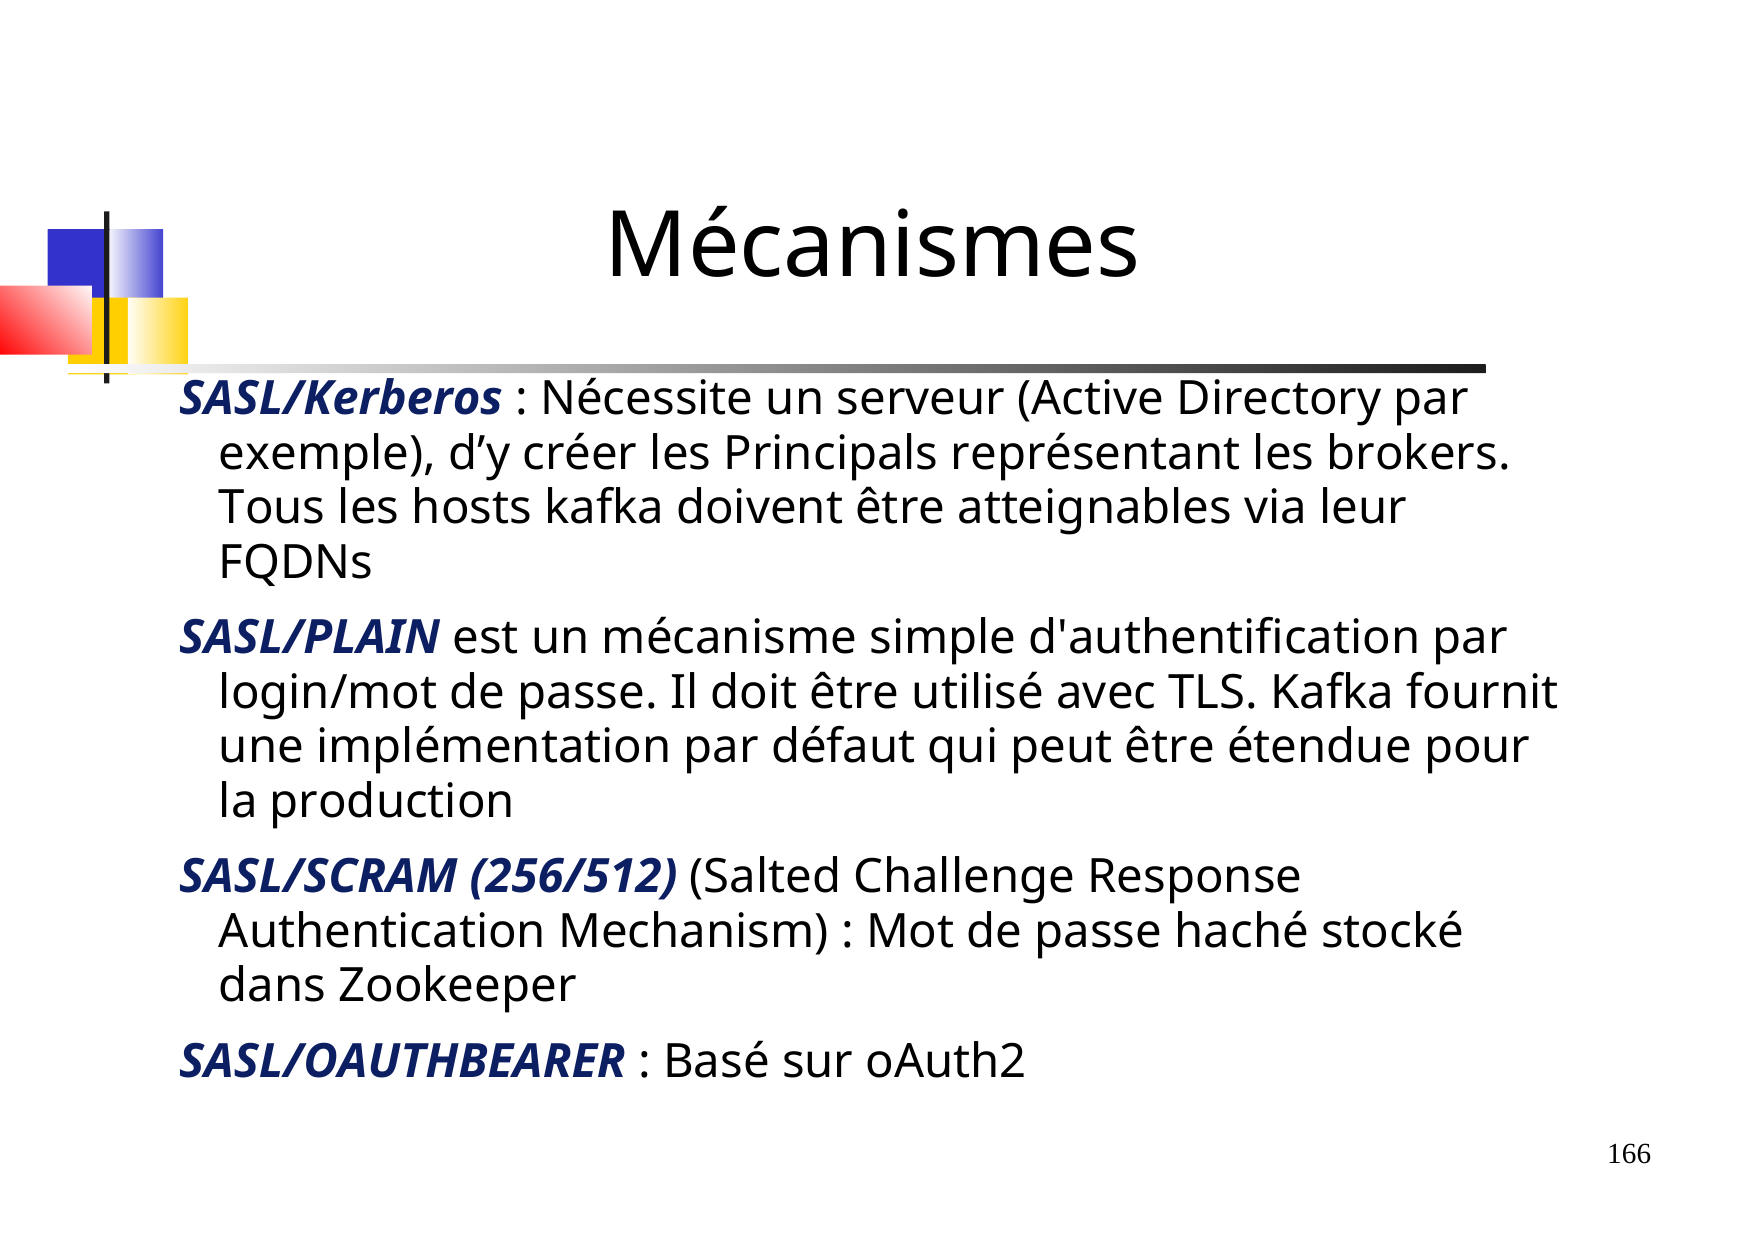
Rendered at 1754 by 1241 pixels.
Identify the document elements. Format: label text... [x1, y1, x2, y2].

list SASL/Kerberos : Nécessite un serveur (Active Directory par exemple), d’y créer les Principals représentant les brokers. Tous les hosts kafka doivent être atteignables via leur FQDNs SASL/PLAIN est un mécanisme simple d'authentification par login/mot de passe. Il doit être utilisé avec TLS. Kafka fournit une implémentation par défaut qui peut être étendue pour la production SASL/SCRAM (256/512) (Salted Challenge Response Authentication Mechanism) : Mot de passe haché stocké dans Zookeeper SASL/OAUTHBEARER : Basé sur oAuth2 [179, 371, 1567, 1091]
title Mécanismes [179, 139, 1567, 351]
